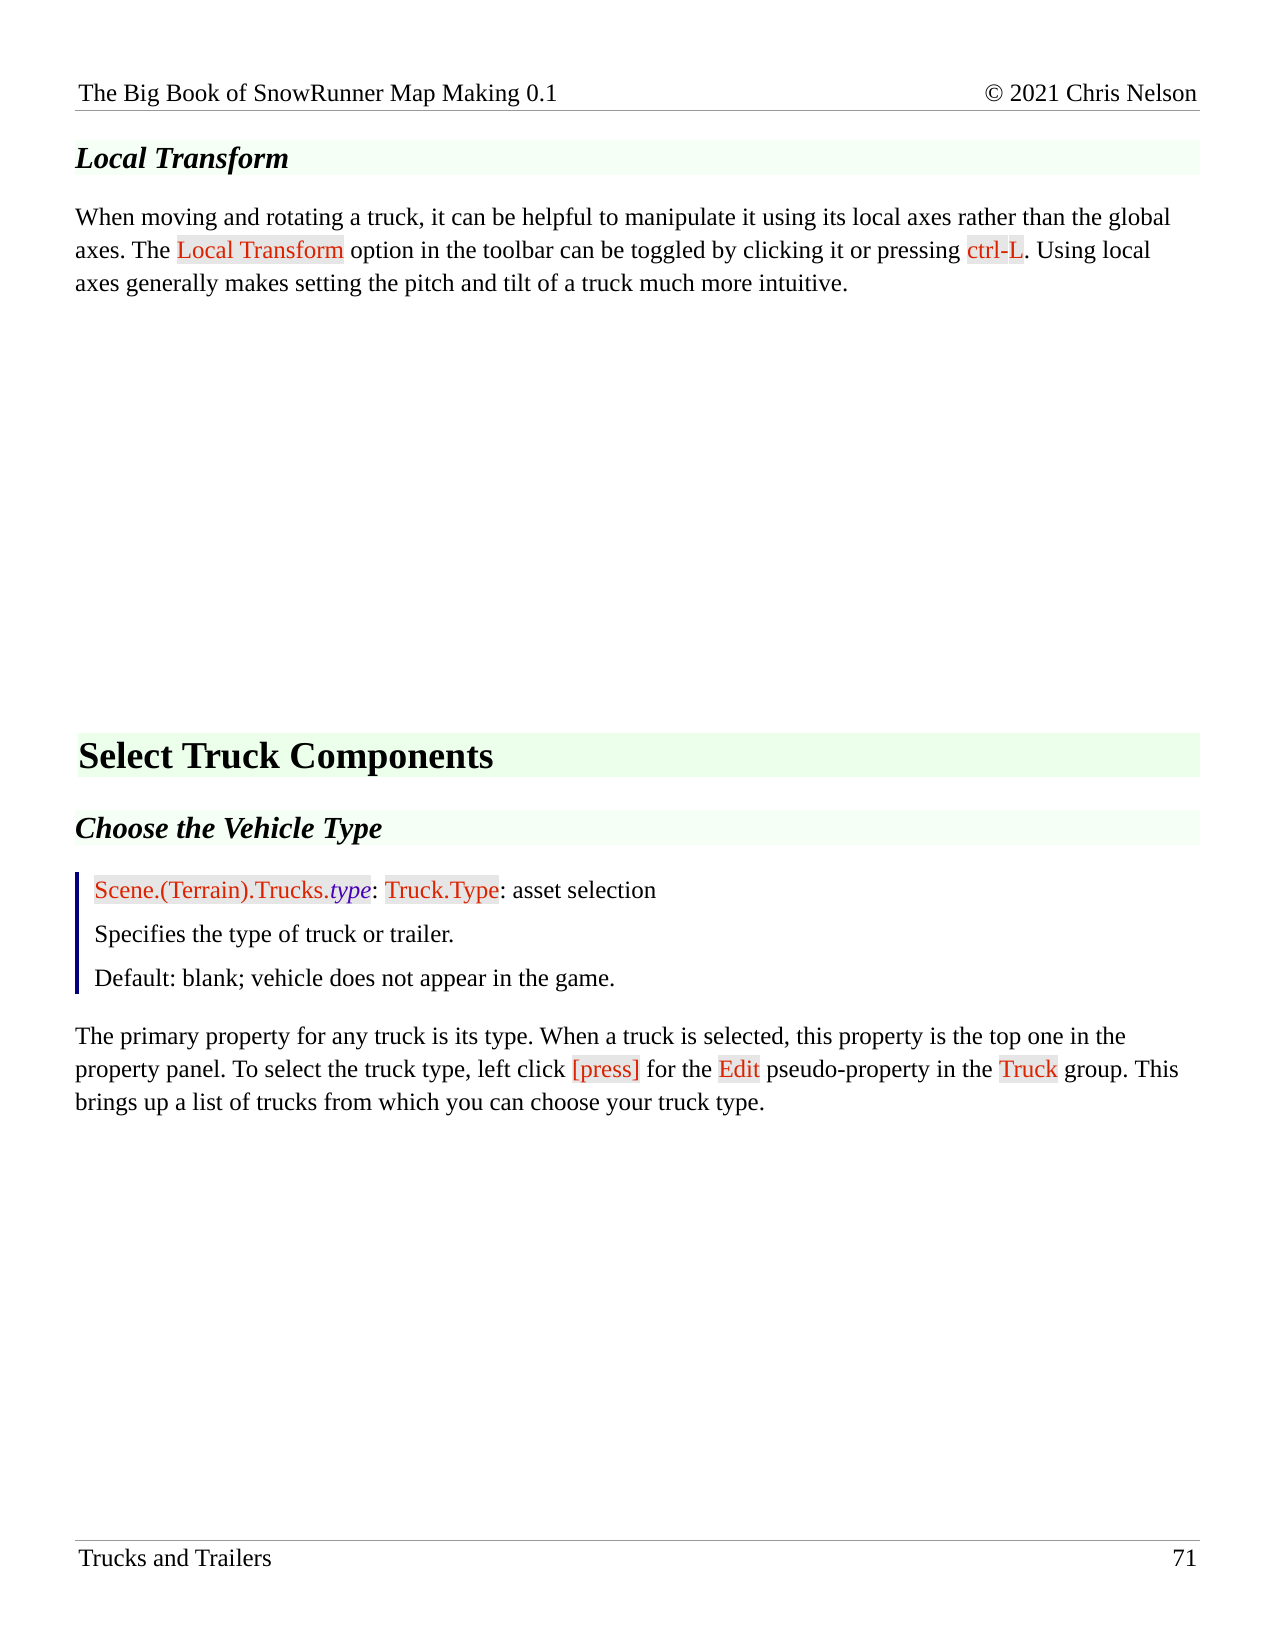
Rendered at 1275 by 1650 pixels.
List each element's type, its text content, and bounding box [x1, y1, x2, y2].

subtitle Local Transform [75, 140, 1200, 175]
subtitle Select Truck Components [78, 733, 1200, 777]
text When moving and rotating a truck, it can be helpful to manipulate it using its local axes rather than the global axes. The Local Transform option in the toolbar can be toggled by clicking it or pressing ctrl‑L. Using local axes generally makes setting the pitch and tilt of a truck much more intuitive. [75, 202, 1200, 297]
text Scene.(Terrain).Trucks.type: Truck.Type: asset selection [79, 872, 1200, 904]
text The primary property for any truck is its type. When a truck is selected, this property is the top one in the property panel. To select the truck type, left click [press] for the Edit pseudo-property in the Truck group. This brings up a list of trucks from which you can choose your truck type. [75, 1021, 1200, 1116]
text Specifies the type of truck or trailer. [79, 916, 1200, 948]
subtitle Choose the Vehicle Type [75, 810, 1200, 845]
text Default: blank; vehicle does not appear in the game. [79, 960, 1200, 994]
